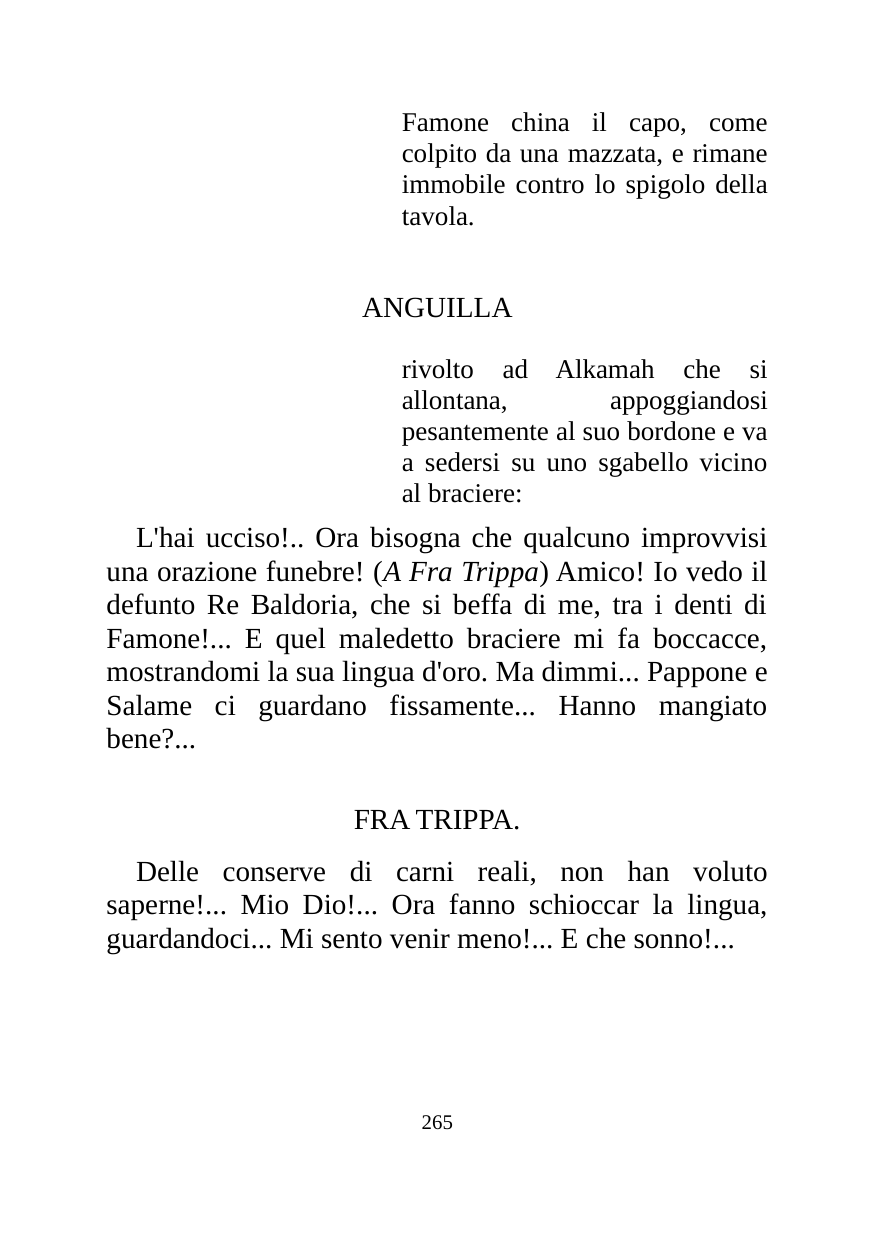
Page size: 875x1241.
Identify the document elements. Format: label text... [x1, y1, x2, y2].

text FRA TRIPPA. [106, 802, 768, 836]
text Famone china il capo, come colpito da una mazzata, e rimane immobile contro lo spigolo della tavola. [402, 106, 768, 231]
text ANGUILLA [106, 290, 768, 323]
text L'hai ucciso!.. Ora bisogna che qualcuno improvvisi una orazione funebre! (A Fra Trippa) Amico! Io vedo il defunto Re Baldoria, che si beffa di me, tra i denti di Famone!... E quel maledetto braciere mi fa boccacce, mostrandomi la sua lingua d'oro. Ma dimmi... Pappone e Salame ci guardano fissamente... Hanno mangiato bene?... [106, 520, 768, 755]
text rivolto ad Alkamah che si allontana, appoggiandosi pesantemente al suo bordone e va a sedersi su uno sgabello vicino al braciere: [402, 353, 768, 509]
text Delle conserve di carni reali, non han voluto saperne!... Mio Dio!... Ora fanno schioccar la lingua, guardandoci... Mi sento venir meno!... E che sonno!... [106, 854, 768, 954]
